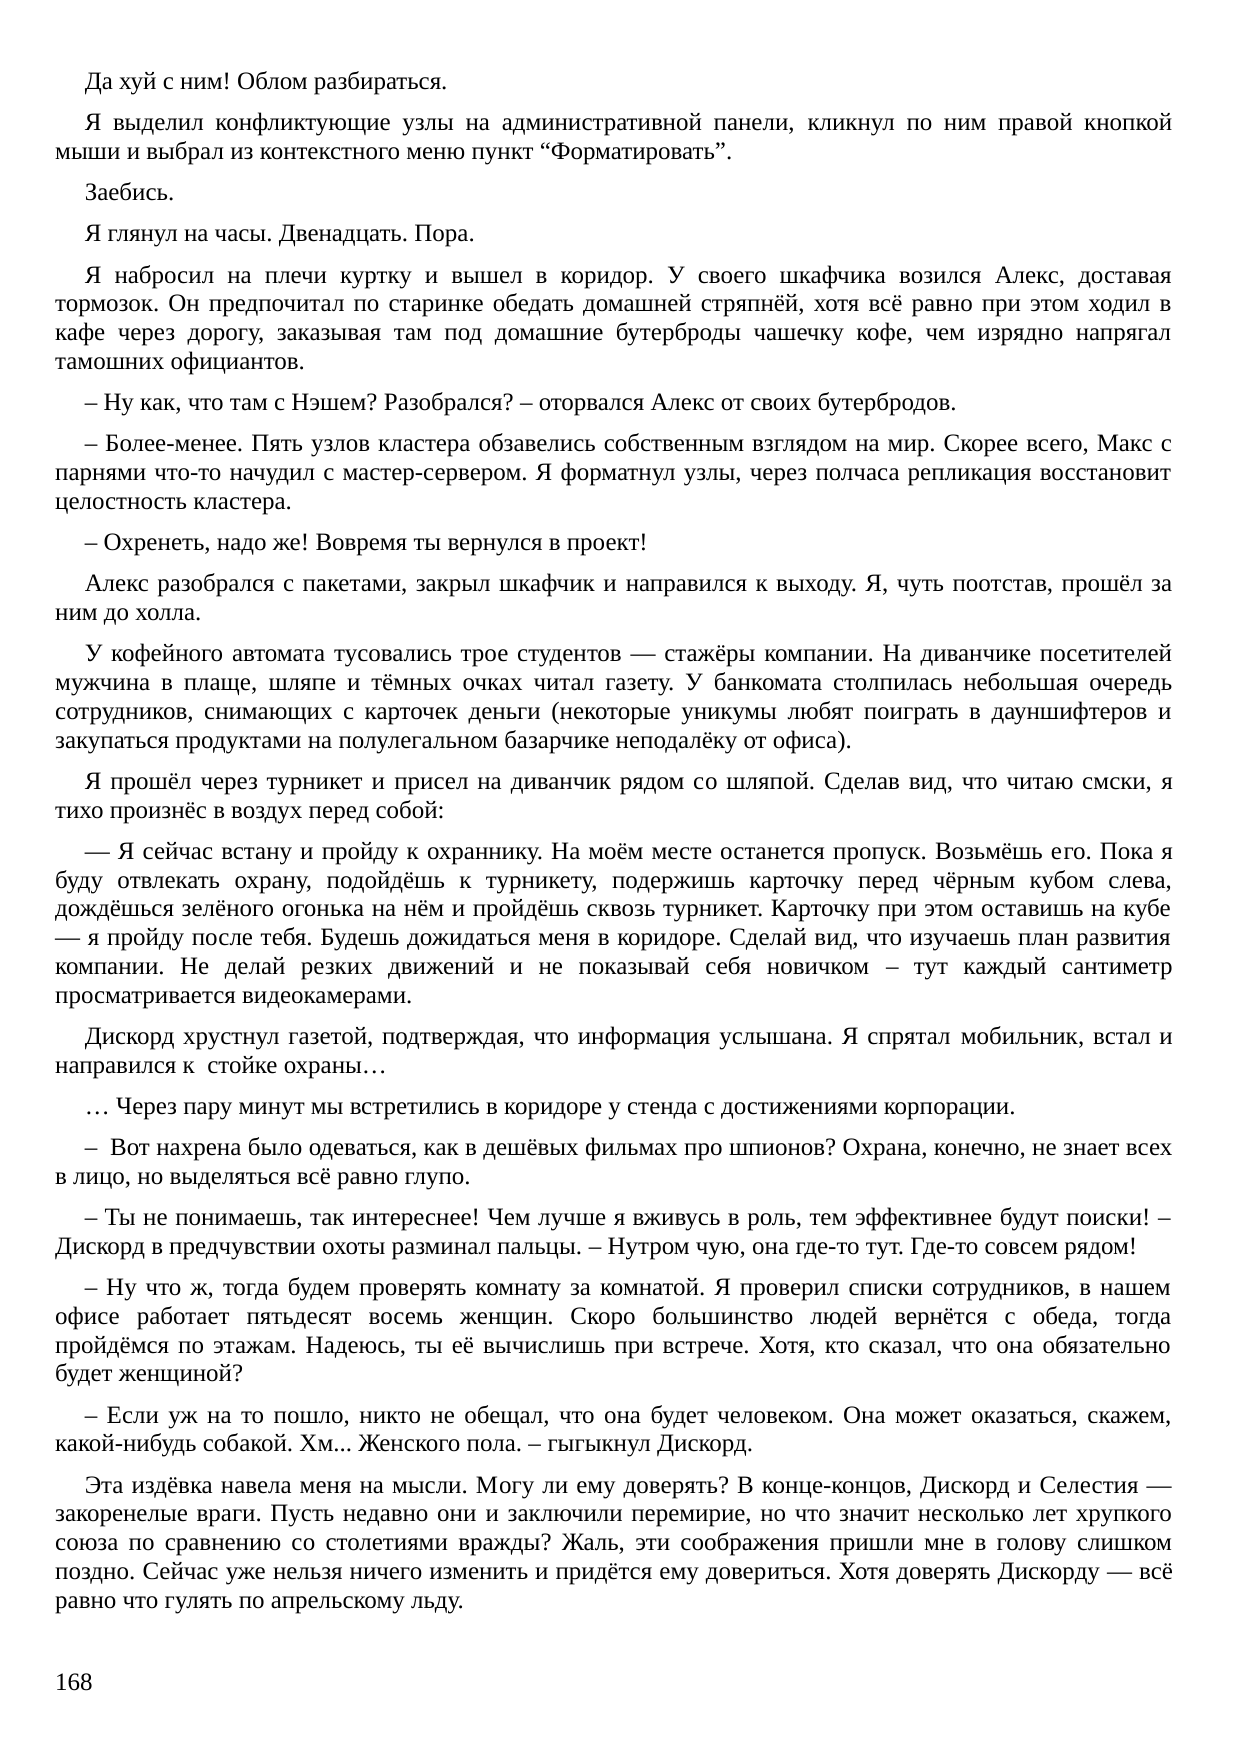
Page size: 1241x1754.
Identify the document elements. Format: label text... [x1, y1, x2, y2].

text — Я сейчас встану и пройду к охраннику. На моём месте останется пропуск. Возьмёшь его. Пока я буду отвлекать охрану, подойдёшь к турникету, подержишь карточку перед чёрным кубом слева, дождёшься зелёного огонька на нём и пройдёшь сквозь турникет. Карточку при этом оставишь на кубе — я пройду после тебя. Будешь дожидаться меня в коридоре. Сделай вид, что изучаешь план развития компании. Не делай резких движений и не показывай себя новичком – тут каждый сантиметр просматривается видеокамерами. [55, 836, 1173, 1008]
text Я прошёл через турникет и присел на диванчик рядом со шляпой. Сделав вид, что читаю смски, я тихо произнёс в воздух перед собой: [55, 766, 1173, 823]
text Я глянул на часы. Двенадцать. Пора. [55, 218, 1173, 247]
text Да хуй с ним! Облом разбираться. [55, 66, 1173, 95]
text Дискорд хрустнул газетой, подтверждая, что информация услышана. Я спрятал мобильник, встал и направился к стойке охраны… [55, 1021, 1173, 1078]
text Я выделил конфликтующие узлы на административной панели, кликнул по ним правой кнопкой мыши и выбрал из контекстного меню пункт “Форматировать”. [55, 107, 1173, 165]
text – Ну что ж, тогда будем проверять комнату за комнатой. Я проверил списки сотрудников, в нашем офисе работает пятьдесят восемь женщин. Скоро большинство людей вернётся с обеда, тогда пройдёмся по этажам. Надеюсь, ты её вычислишь при встрече. Хотя, кто сказал, что она обязательно будет женщиной? [55, 1272, 1173, 1387]
text Заебись. [55, 177, 1173, 206]
text – Ну как, что там с Нэшем? Разобрался? – оторвался Алекс от своих бутербродов. [55, 387, 1173, 416]
text – Если уж на то пошло, никто не обещал, что она будет человеком. Она может оказаться, скажем, какой-нибудь собакой. Хм... Женского пола. – гыгыкнул Дискорд. [55, 1400, 1173, 1457]
text Эта издёвка навела меня на мысли. Могу ли ему доверять? В конце-концов, Дискорд и Селестия — закоренелые враги. Пусть недавно они и заключили перемирие, но что значит несколько лет хрупкого союза по сравнению со столетиями вражды? Жаль, эти соображения пришли мне в голову слишком поздно. Сейчас уже нельзя ничего изменить и придётся ему довериться. Хотя доверять Дискорду — всё равно что гулять по апрельскому льду. [55, 1470, 1173, 1613]
text Алекс разобрался с пакетами, закрыл шкафчик и направился к выходу. Я, чуть поотстав, прошёл за ним до холла. [55, 568, 1173, 626]
text … Через пару минут мы встретились в коридоре у стенда с достижениями корпорации. [55, 1091, 1173, 1120]
text – Вот нахрена было одеваться, как в дешёвых фильмах про шпионов? Охрана, конечно, не знает всех в лицо, но выделяться всё равно глупо. [55, 1132, 1173, 1190]
text – Охренеть, надо же! Вовремя ты вернулся в проект! [55, 527, 1173, 556]
text Я набросил на плечи куртку и вышел в коридор. У своего шкафчика возился Алекс, доставая тормозок. Он предпочитал по старинке обедать домашней стряпнёй, хотя всё равно при этом ходил в кафе через дорогу, заказывая там под домашние бутерброды чашечку кофе, чем изрядно напрягал тамошних официантов. [55, 260, 1173, 375]
text – Более-менее. Пять узлов кластера обзавелись собственным взглядом на мир. Скорее всего, Макс с парнями что-то начудил с мастер-сервером. Я форматнул узлы, через полчаса репликация восстановит целостность кластера. [55, 428, 1173, 515]
text – Ты не понимаешь, так интереснее! Чем лучше я вживусь в роль, тем эффективнее будут поиски! –Дискорд в предчувствии охоты разминал пальцы. – Нутром чую, она где-то тут. Где-то совсем рядом! [55, 1202, 1173, 1260]
text У кофейного автомата тусовались трое студентов — стажёры компании. На диванчике посетителей мужчина в плаще, шляпе и тёмных очках читал газету. У банкомата столпилась небольшая очередь сотрудников, снимающих с карточек деньги (некоторые уникумы любят поиграть в дауншифтеров и закупаться продуктами на полулегальном базарчике неподалёку от офиса). [55, 638, 1173, 753]
